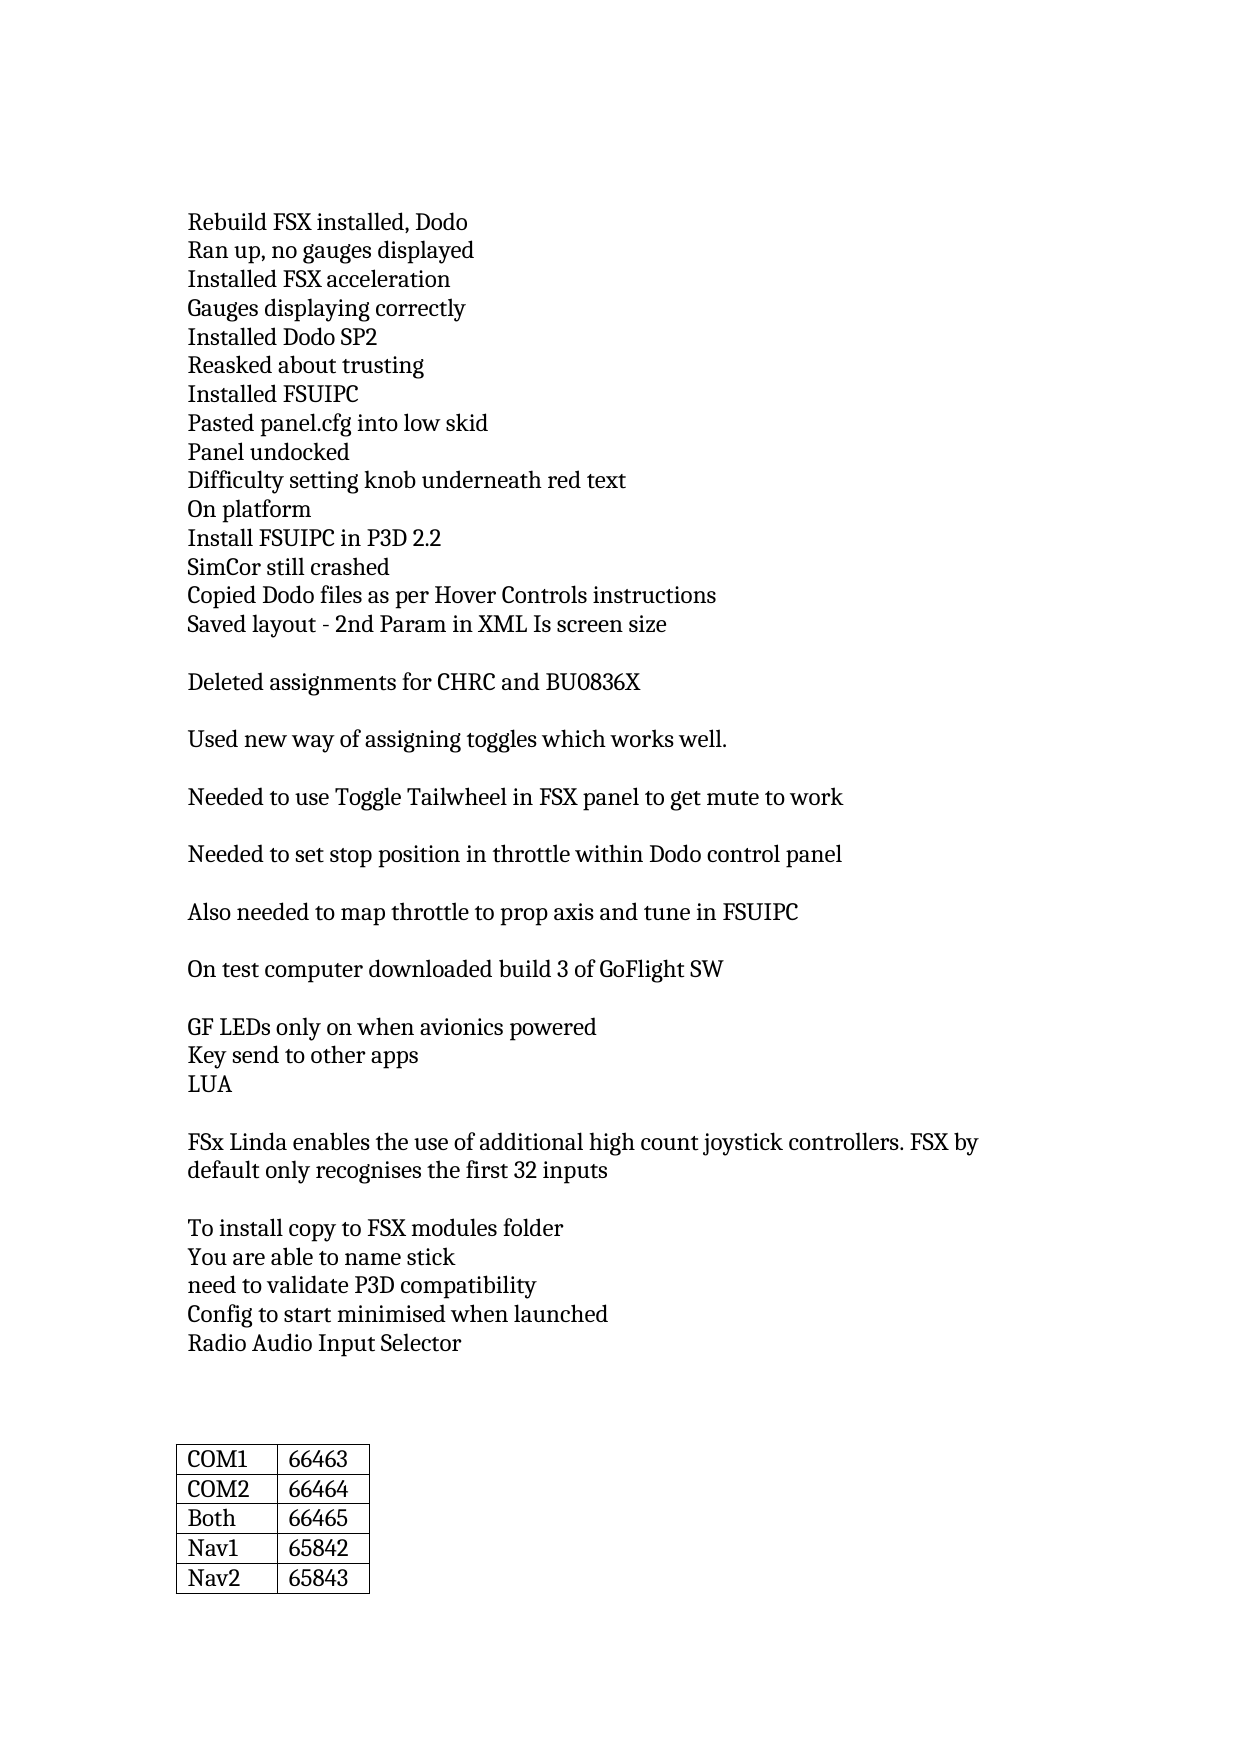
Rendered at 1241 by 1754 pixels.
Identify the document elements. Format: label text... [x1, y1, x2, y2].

table_cell 65843 [278, 1564, 369, 1593]
table_header 66463 [278, 1445, 369, 1473]
table_header COM1 [177, 1445, 277, 1473]
text Rebuild FSX installed, Dodo Ran up, no gauges displayed Installed FSX acceleration Gauges displaying correctly Installed Dodo SP2 Reasked about trusting Installed FSUIPC Pasted panel.cfg into low skid Panel undocked Difficulty setting knob underneath red text On platform Install FSUIPC in P3D 2.2 SimCor still crashed Copied Dodo files as per Hover Controls instructions Saved layout - 2nd Param in XML Is screen size Deleted assignments for CHRC and BU0836X Used new way of assigning toggles which works well. Needed to use Toggle Tailwheel in FSX panel to get mute to work Needed to set stop position in throttle within Dodo control panel Also needed to map throttle to prop axis and tune in FSUIPC On test computer downloaded build 3 of GoFlight SW GF LEDs only on when avionics powered Key send to other apps LUA FSx Linda enables the use of additional high count joystick controllers. FSX by default only recognises the first 32 inputs To install copy to FSX modules folder You are able to name stick need to validate P3D compatibility Config to start minimised when launched Radio Audio Input Selector [187, 150, 1053, 1386]
table_cell 66464 [278, 1475, 369, 1503]
table_cell 65842 [278, 1534, 369, 1563]
table_cell COM2 [177, 1475, 277, 1503]
table_cell 66465 [278, 1504, 369, 1533]
table_cell Both [177, 1504, 277, 1533]
table_cell Nav2 [177, 1564, 277, 1593]
table_cell Nav1 [177, 1534, 277, 1563]
